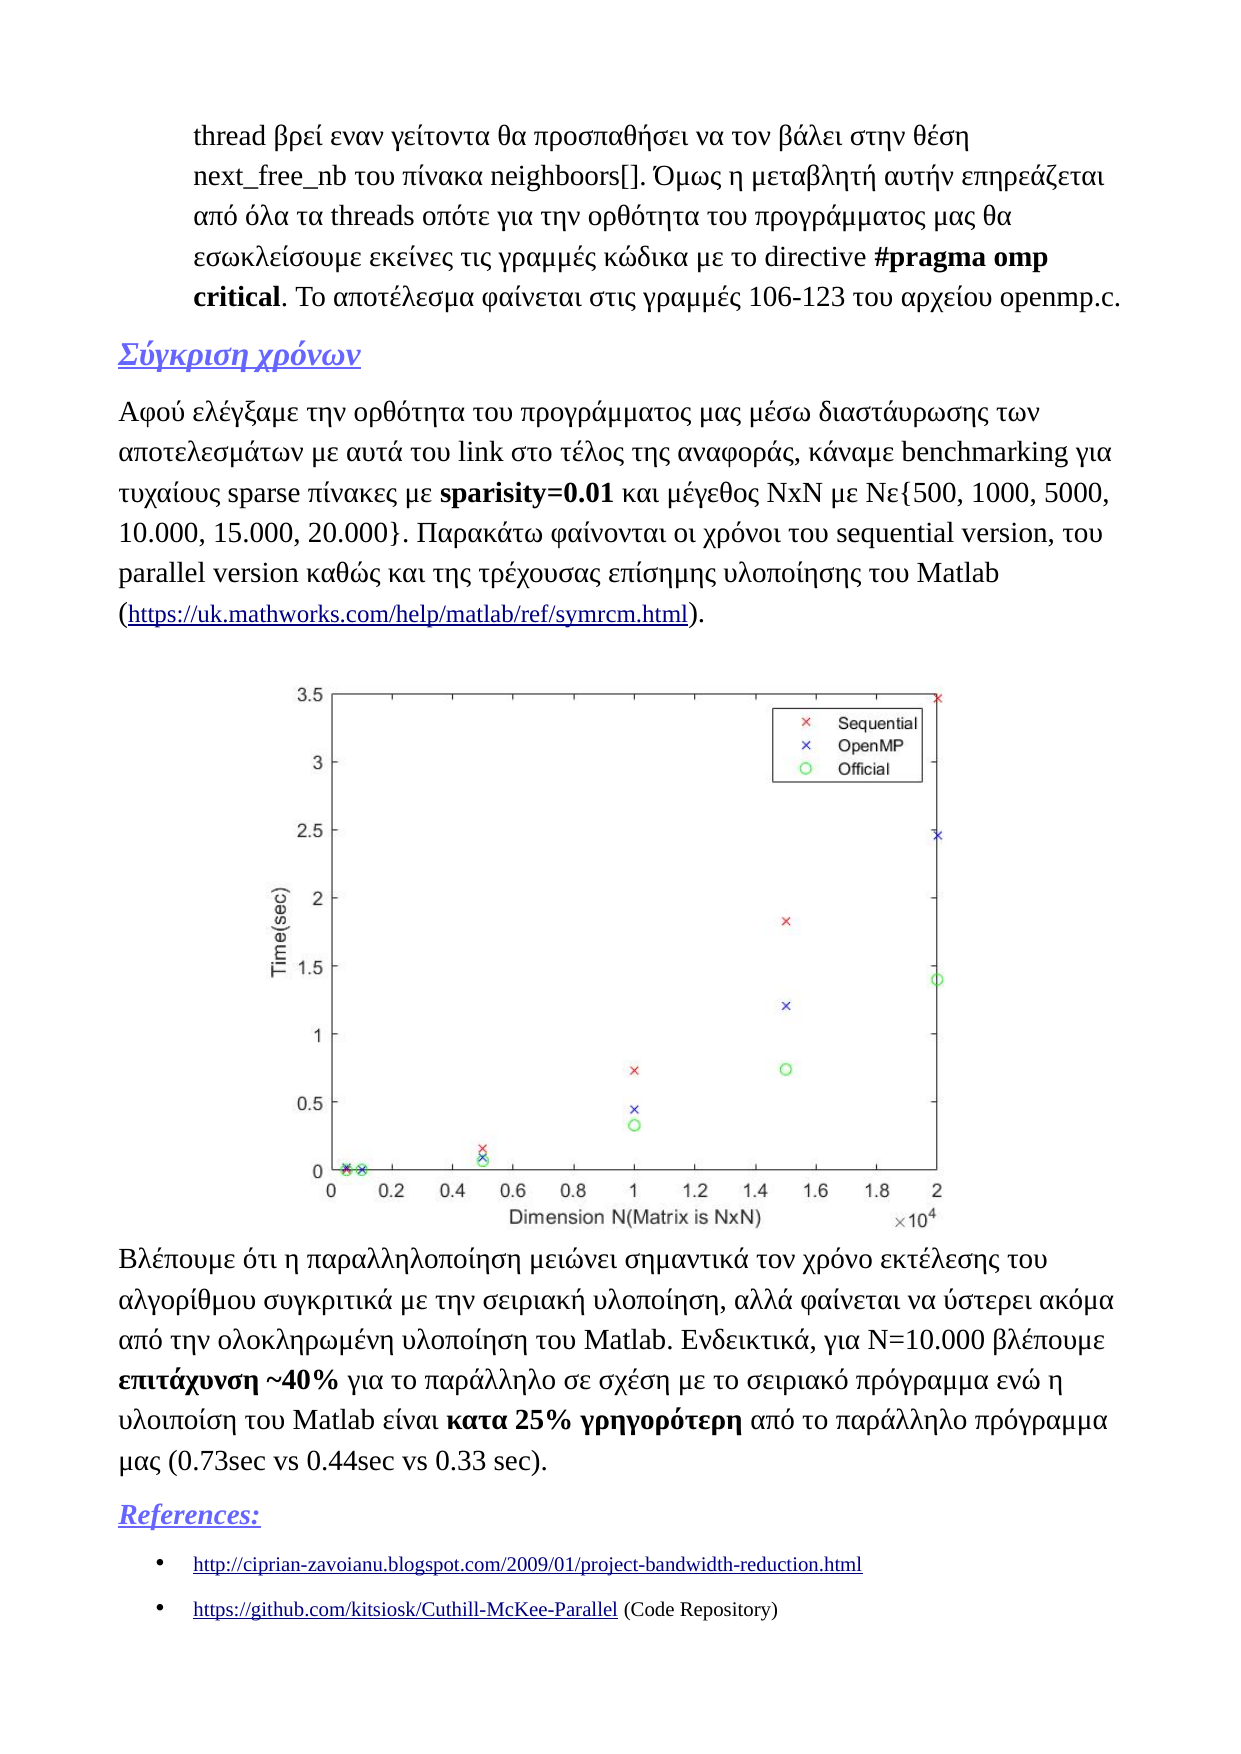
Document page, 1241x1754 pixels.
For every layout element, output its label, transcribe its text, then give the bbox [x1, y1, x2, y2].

text References: [118, 1497, 1122, 1531]
text Βλέπουμε ότι η παραλληλοποίηση μειώνει σημαντικά τον χρόνο εκτέλεσης του αλγορίθμου συγκριτικά με την σειριακή υλοποίηση, αλλά φαίνεται να ύστερει ακόμα από την ολοκληρωμένη υλοποίηση του Matlab. Ενδεικτικά, για N=10.000 βλέπουμε επιτάχυνση ~40% για το παράλληλο σε σχέση με το σειριακό πρόγραμμα ενώ η υλοιποίση του Matlab είναι κατα 25% γρηγορότερη από το παράλληλο πρόγραμμα μας (0.73sec vs 0.44sec vs 0.33 sec). [118, 1235, 1122, 1476]
text Σύγκριση χρόνων [118, 334, 1122, 372]
list https://github.com/kitsiosk/Cuthill-McKee-Parallel (Code Repository) [156, 1597, 1122, 1622]
picture [230, 650, 1011, 1235]
list http://ciprian-zavoianu.blogspot.com/2009/01/project-bandwidth-reduction.html [156, 1552, 1122, 1577]
list thread βρεί εναν γείτοντα θα προσπαθήσει να τον βάλει στην θέση next_free_nb του πίνακα neighboors[]. Όμως η μεταβλητή αυτήν επηρεάζεται από όλα τα threads οπότε για την ορθότητα του προγράμματος μας θα εσωκλείσουμε εκείνες τις γραμμές κώδικα με το directive #pragma omp critical. Το αποτέλεσμα φαίνεται στις γραμμές 106-123 του αρχείου openmp.c. [156, 118, 1122, 312]
text Αφού ελέγξαμε την ορθότητα του προγράμματος μας μέσω διαστάυρωσης των αποτελεσμάτων με αυτά του link στο τέλος της αναφοράς, κάναμε benchmarking για τυχαίους sparse πίνακες με sparisity=0.01 και μέγεθος ΝxΝ με Νε{500, 1000, 5000, 10.000, 15.000, 20.000}. Παρακάτω φαίνονται οι χρόνοι του sequential version, του parallel version καθώς και της τρέχουσας επίσημης υλοποίησης του Matlab (https://uk.mathworks.com/help/matlab/ref/symrcm.html). [118, 394, 1122, 629]
